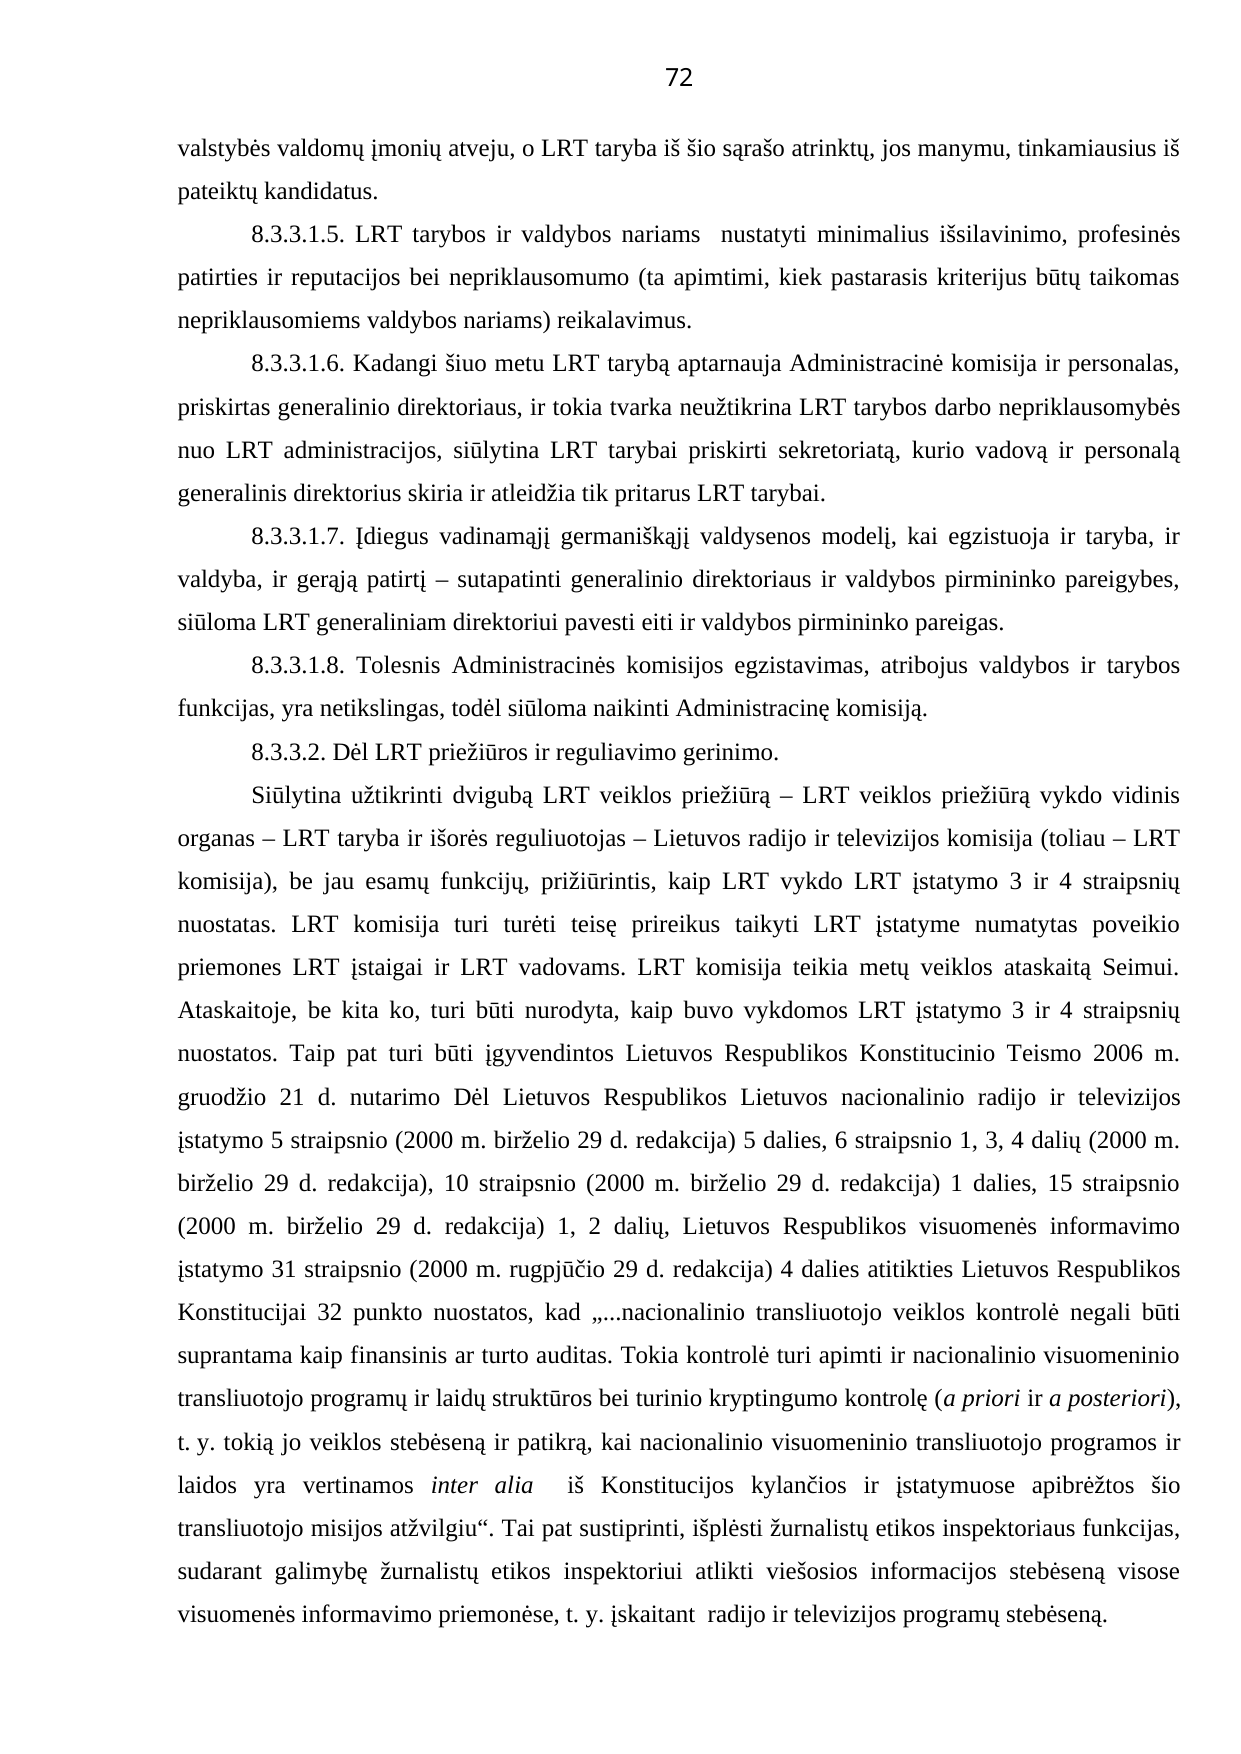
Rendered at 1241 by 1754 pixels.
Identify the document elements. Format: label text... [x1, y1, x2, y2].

text valstybės valdomų įmonių atveju, o LRT taryba iš šio sąrašo atrinktų, jos manymu, tinkamiausius iš pateiktų kandidatus. [177, 133, 1181, 205]
text 8.3.3.1.7. Įdiegus vadinamąjį germaniškąjį valdysenos modelį, kai egzistuoja ir taryba, ir valdyba, ir gerąją patirtį – sutapatinti generalinio direktoriaus ir valdybos pirmininko pareigybes, siūloma LRT generaliniam direktoriui pavesti eiti ir valdybos pirmininko pareigas. [177, 521, 1181, 636]
text 8.3.3.1.8. Tolesnis Administracinės komisijos egzistavimas, atribojus valdybos ir tarybos funkcijas, yra netikslingas, todėl siūloma naikinti Administracinę komisiją. [177, 650, 1181, 722]
text 8.3.3.1.5. LRT tarybos ir valdybos nariams nustatyti minimalius išsilavinimo, profesinės patirties ir reputacijos bei nepriklausomumo (ta apimtimi, kiek pastarasis kriterijus būtų taikomas nepriklausomiems valdybos nariams) reikalavimus. [177, 219, 1181, 334]
text 8.3.3.2. Dėl LRT priežiūros ir reguliavimo gerinimo. [177, 737, 1181, 765]
text 8.3.3.1.6. Kadangi šiuo metu LRT tarybą aptarnauja Administracinė komisija ir personalas, priskirtas generalinio direktoriaus, ir tokia tvarka neužtikrina LRT tarybos darbo nepriklausomybės nuo LRT administracijos, siūlytina LRT tarybai priskirti sekretoriatą, kurio vadovą ir personalą generalinis direktorius skiria ir atleidžia tik pritarus LRT tarybai. [177, 348, 1181, 507]
text Siūlytina užtikrinti dvigubą LRT veiklos priežiūrą – LRT veiklos priežiūrą vykdo vidinis organas – LRT taryba ir išorės reguliuotojas – Lietuvos radijo ir televizijos komisija (toliau – LRT komisija), be jau esamų funkcijų, prižiūrintis, kaip LRT vykdo LRT įstatymo 3 ir 4 straipsnių nuostatas. LRT komisija turi turėti teisę prireikus taikyti LRT įstatyme numatytas poveikio priemones LRT įstaigai ir LRT vadovams. LRT komisija teikia metų veiklos ataskaitą Seimui. Ataskaitoje, be kita ko, turi būti nurodyta, kaip buvo vykdomos LRT įstatymo 3 ir 4 straipsnių nuostatos. Taip pat turi būti įgyvendintos Lietuvos Respublikos Konstitucinio Teismo 2006 m. gruodžio 21 d. nutarimo Dėl Lietuvos Respublikos Lietuvos nacionalinio radijo ir televizijos įstatymo 5 straipsnio (2000 m. birželio 29 d. redakcija) 5 dalies, 6 straipsnio 1, 3, 4 dalių (2000 m. birželio 29 d. redakcija), 10 straipsnio (2000 m. birželio 29 d. redakcija) 1 dalies, 15 straipsnio (2000 m. birželio 29 d. redakcija) 1, 2 dalių, Lietuvos Respublikos visuomenės informavimo įstatymo 31 straipsnio (2000 m. rugpjūčio 29 d. redakcija) 4 dalies atitikties Lietuvos Respublikos Konstitucijai 32 punkto nuostatos, kad „...nacionalinio transliuotojo veiklos kontrolė negali būti suprantama kaip finansinis ar turto auditas. Tokia kontrolė turi apimti ir nacionalinio visuomeninio transliuotojo programų ir laidų struktūros bei turinio kryptingumo kontrolę (a priori ir a posteriori), t. y. tokią jo veiklos stebėseną ir patikrą, kai nacionalinio visuomeninio transliuotojo programos ir laidos yra vertinamos inter alia iš Konstitucijos kylančios ir įstatymuose apibrėžtos šio transliuotojo misijos atžvilgiu“. Tai pat sustiprinti, išplėsti žurnalistų etikos inspektoriaus funkcijas, sudarant galimybę žurnalistų etikos inspektoriui atlikti viešosios informacijos stebėseną visose visuomenės informavimo priemonėse, t. y. įskaitant radijo ir televizijos programų stebėseną. [177, 780, 1181, 1628]
